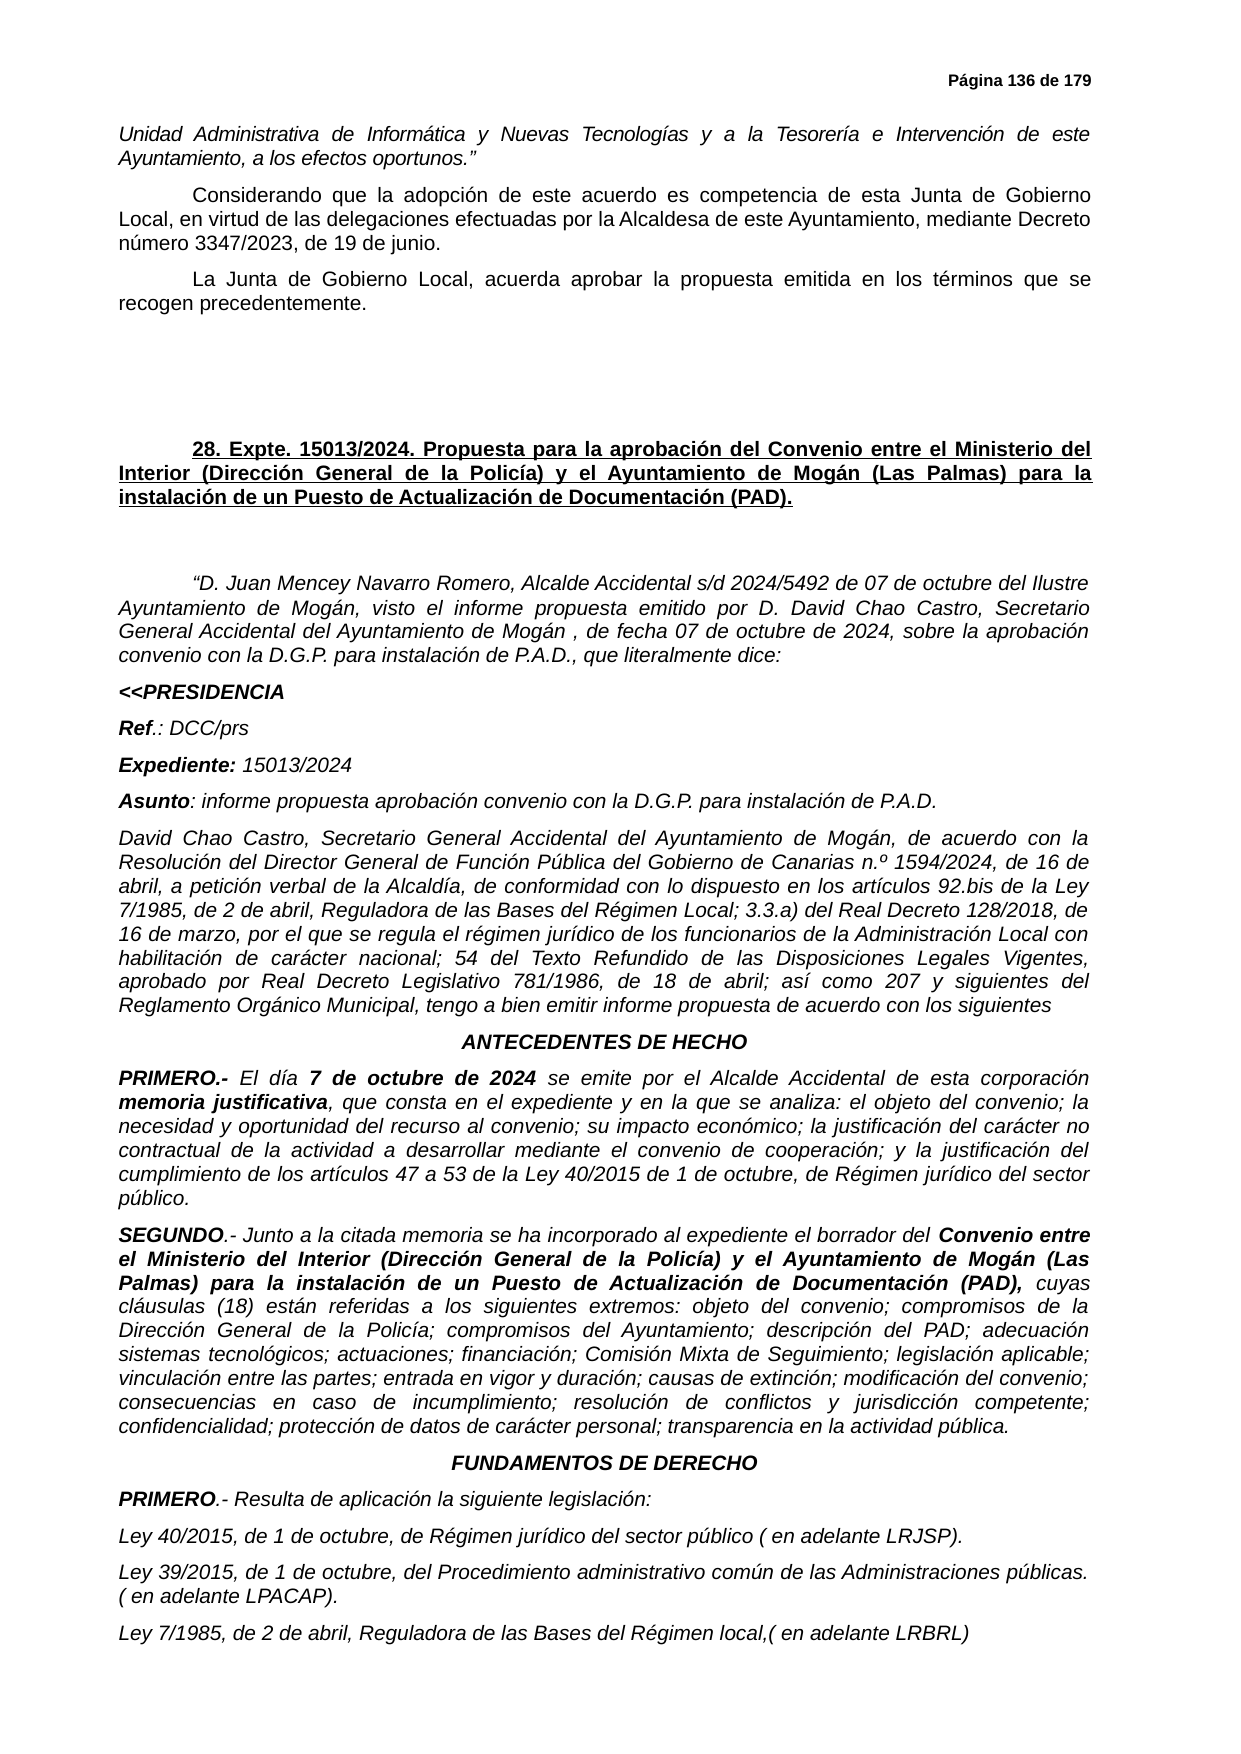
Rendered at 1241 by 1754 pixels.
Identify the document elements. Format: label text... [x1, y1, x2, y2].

text FUNDAMENTOS DE DERECHO [118, 1451, 1092, 1474]
text Expediente: 15013/2024 [118, 753, 1092, 777]
text ANTECEDENTES DE HECHO [118, 1030, 1092, 1054]
text Considerando que la adopción de este acuerdo es competencia de esta Junta de Gobierno Local, en virtud de las delegaciones efectuadas por la Alcaldesa de este Ayuntamiento, mediante Decreto número 3347/2023, de 19 de junio. [118, 182, 1092, 254]
text Asunto: informe propuesta aprobación convenio con la D.G.P. para instalación de P.A.D. [118, 789, 1092, 813]
text “D. Juan Mencey Navarro Romero, Alcalde Accidental s/d 2024/5492 de 07 de octubre del Ilustre Ayuntamiento de Mogán, visto el informe propuesta emitido por D. David Chao Castro, Secretario General Accidental del Ayuntamiento de Mogán , de fecha 07 de octubre de 2024, sobre la aprobación convenio con la D.G.P. para instalación de P.A.D., que literalmente dice: [118, 569, 1092, 667]
text Ref.: DCC/prs [118, 716, 1092, 740]
text SEGUNDO.- Junto a la citada memoria se ha incorporado al expediente el borrador del Convenio entre el Ministerio del Interior (Dirección General de la Policía) y el Ayuntamiento de Mogán (Las Palmas) para la instalación de un Puesto de Actualización de Documentación (PAD), cuyas cláusulas (18) están referidas a los siguientes extremos: objeto del convenio; compromisos de la Dirección General de la Policía; compromisos del Ayuntamiento; descripción del PAD; adecuación sistemas tecnológicos; actuaciones; financiación; Comisión Mixta de Seguimiento; legislación aplicable; vinculación entre las partes; entrada en vigor y duración; causas de extinción; modificación del convenio; consecuencias en caso de incumplimiento; resolución de conflictos y jurisdicción competente; confidencialidad; protección de datos de carácter personal; transparencia en la actividad pública. [118, 1222, 1092, 1438]
text David Chao Castro, Secretario General Accidental del Ayuntamiento de Mogán, de acuerdo con la Resolución del Director General de Función Pública del Gobierno de Canarias n.º 1594/2024, de 16 de abril, a petición verbal de la Alcaldía, de conformidad con lo dispuesto en los artículos 92.bis de la Ley 7/1985, de 2 de abril, Reguladora de las Bases del Régimen Local; 3.3.a) del Real Decreto 128/2018, de 16 de marzo, por el que se regula el régimen jurídico de los funcionarios de la Administración Local con habilitación de carácter nacional; 54 del Texto Refundido de las Disposiciones Legales Vigentes, aprobado por Real Decreto Legislativo 781/1986, de 18 de abril; así como 207 y siguientes del Reglamento Orgánico Municipal, tengo a bien emitir informe propuesta de acuerdo con los siguientes [118, 826, 1092, 1017]
text Ley 7/1985, de 2 de abril, Reguladora de las Bases del Régimen local,( en adelante LRBRL) [118, 1620, 1092, 1644]
text PRIMERO.- Resulta de aplicación la siguiente legislación: [118, 1487, 1092, 1511]
text Ley 39/2015, de 1 de octubre, del Procedimiento administrativo común de las Administraciones públicas. ( en adelante LPACAP). [118, 1560, 1092, 1608]
text Ley 40/2015, de 1 de octubre, de Régimen jurídico del sector público ( en adelante LRJSP). [118, 1523, 1092, 1547]
text La Junta de Gobierno Local, acuerda aprobar la propuesta emitida en los términos que se recogen precedentemente. [118, 267, 1092, 315]
text 28. Expte. 15013/2024. Propuesta para la aprobación del Convenio entre el Ministerio del Interior (Dirección General de la Policía) y el Ayuntamiento de Mogán (Las Palmas) para la [118, 437, 1092, 482]
text <<PRESIDENCIA [118, 680, 1092, 704]
text instalación de un Puesto de Actualización de Documentación (PAD). [118, 483, 1092, 508]
text PRIMERO.- El día 7 de octubre de 2024 se emite por el Alcalde Accidental de esta corporación memoria justificativa, que consta en el expediente y en la que se analiza: el objeto del convenio; la necesidad y oportunidad del recurso al convenio; su impacto económico; la justificación del carácter no contractual de la actividad a desarrollar mediante el convenio de cooperación; y la justificación del cumplimiento de los artículos 47 a 53 de la Ley 40/2015 de 1 de octubre, de Régimen jurídico del sector público. [118, 1066, 1092, 1210]
text Unidad Administrativa de Informática y Nuevas Tecnologías y a la Tesorería e Intervención de este Ayuntamiento, a los efectos oportunos.” [118, 122, 1092, 170]
